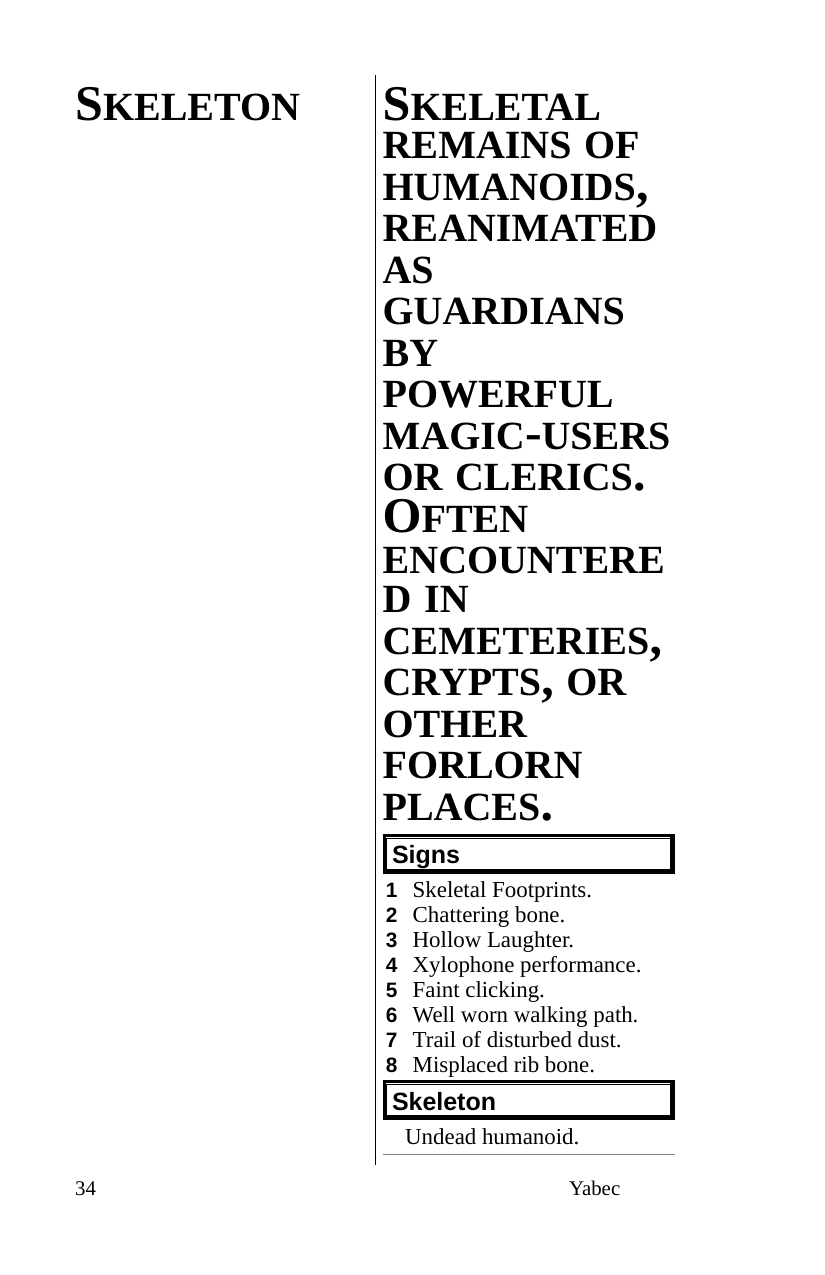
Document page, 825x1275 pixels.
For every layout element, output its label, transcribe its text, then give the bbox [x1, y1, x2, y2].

subtitle Faint clicking. [386, 977, 675, 1002]
subtitle Hollow Laughter. [386, 927, 675, 952]
text Skeletal remains of humanoids, reanimated as guardians by powerful magic-users or clerics. Often encountered in cemeteries, crypts, or other forlorn places. [382, 87, 675, 831]
subtitle Trail of disturbed dust. [386, 1027, 675, 1052]
subtitle Skeleton [387, 1085, 670, 1115]
subtitle Skeleton [75, 87, 367, 128]
subtitle Signs [387, 839, 670, 869]
subtitle Xylophone performance. [386, 952, 675, 977]
subtitle Chattering bone. [386, 902, 675, 927]
text Undead humanoid. [382, 1123, 675, 1149]
subtitle Well worn walking path. [386, 1002, 675, 1027]
subtitle Skeletal Footprints. [386, 877, 675, 902]
subtitle Misplaced rib bone. [386, 1052, 675, 1077]
